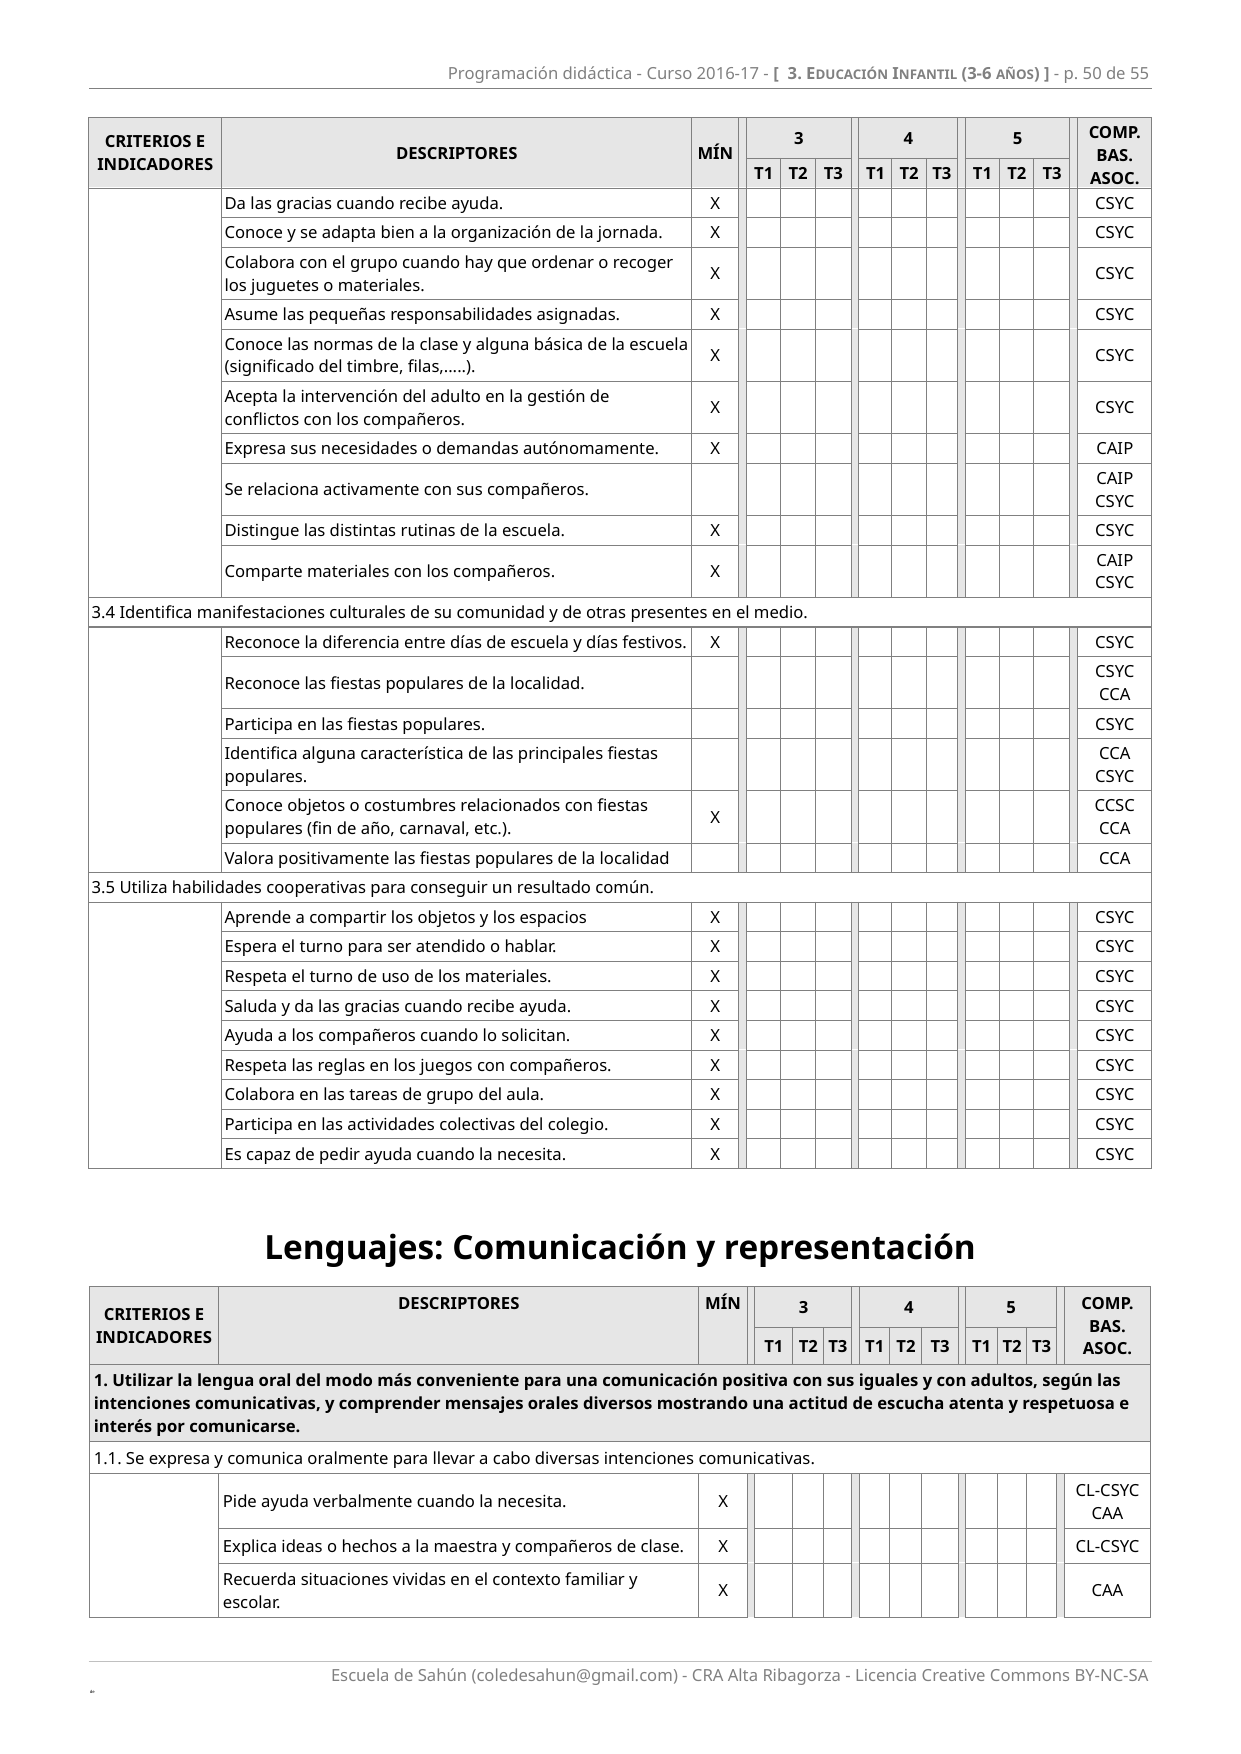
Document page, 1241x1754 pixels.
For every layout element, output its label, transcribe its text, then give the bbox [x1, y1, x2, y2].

table_cell [1070, 903, 1077, 931]
table_cell [1027, 1529, 1056, 1562]
table_cell [1000, 516, 1033, 544]
table_cell [927, 628, 957, 656]
table_cell [958, 656, 965, 708]
table_cell [1034, 844, 1069, 872]
table_cell [852, 299, 858, 328]
table_cell [692, 464, 738, 515]
table_cell [1000, 218, 1033, 247]
table_cell [816, 657, 851, 708]
table_cell [747, 932, 780, 961]
table_cell CSYC [1078, 1139, 1151, 1168]
table_cell [747, 1021, 780, 1049]
table_cell Reconoce la diferencia entre días de escuela y días festivos. [222, 628, 691, 656]
table_cell [892, 991, 926, 1020]
table_cell [966, 709, 999, 738]
table_cell [1070, 931, 1077, 961]
table_cell [959, 1528, 965, 1562]
table_cell [958, 843, 965, 872]
table_cell [852, 545, 858, 597]
table_cell [747, 434, 780, 463]
table_cell [1034, 189, 1069, 217]
table_cell [739, 1109, 746, 1138]
table_cell [1070, 463, 1077, 515]
table_cell [781, 791, 815, 842]
table_cell T2 [892, 159, 926, 187]
table_header CRITERIOS E INDICADORES [90, 1287, 218, 1364]
table_cell [90, 1474, 218, 1617]
table_cell [747, 709, 780, 738]
table_cell [966, 218, 999, 247]
table_cell [1070, 790, 1077, 842]
table_cell Ayuda a los compañeros cuando lo solicitan. [222, 1021, 691, 1049]
table_cell [966, 903, 999, 931]
table_header [958, 118, 965, 158]
table_cell [739, 433, 746, 463]
table_cell [1000, 189, 1033, 217]
table_cell [892, 628, 926, 656]
table_header 4 [860, 1287, 958, 1327]
table_cell [747, 991, 780, 1020]
table_cell [892, 434, 926, 463]
table_cell [927, 1051, 957, 1079]
table_cell [1070, 708, 1077, 738]
table_header MÍN [692, 118, 738, 187]
table_cell [781, 991, 815, 1020]
table_cell [1034, 464, 1069, 515]
table_cell [781, 434, 815, 463]
table_cell X [699, 1564, 747, 1617]
table_cell [852, 1528, 859, 1562]
table_cell [747, 516, 780, 544]
table_cell [859, 546, 891, 597]
table_cell [816, 739, 851, 790]
table_cell [859, 330, 891, 381]
table_cell [966, 991, 999, 1020]
table_cell 1. Utilizar la lengua oral del modo más conveniente para una comunicación positiva con sus iguales y con adultos, según las intenciones comunicativas, y comprender mensajes orales diversos mostrando una actitud de escucha atenta y respetuosa e interés por comunicarse. [90, 1365, 1150, 1441]
table_cell [1070, 299, 1077, 328]
table_cell [1034, 382, 1069, 433]
table_cell Explica ideas o hechos a la maestra y compañeros de clase. [219, 1529, 698, 1562]
table_cell [747, 903, 780, 931]
table_cell [959, 1563, 965, 1617]
table_cell [1000, 546, 1033, 597]
table_cell [1070, 1109, 1077, 1138]
table_cell CSYC [1078, 932, 1151, 961]
table_cell Respeta el turno de uso de los materiales. [222, 962, 691, 990]
table_cell [781, 1139, 815, 1168]
table_cell [927, 434, 957, 463]
table_cell [958, 738, 965, 790]
table_cell [747, 382, 780, 433]
table_cell [1070, 990, 1077, 1020]
table_cell [852, 790, 858, 842]
table_cell [747, 657, 780, 708]
table_header [959, 1287, 965, 1327]
table_cell [739, 329, 746, 381]
table_cell [958, 708, 965, 738]
table_cell [1034, 628, 1069, 656]
table_cell 3.5 Utiliza habilidades cooperativas para conseguir un resultado común. [89, 873, 1151, 902]
table_cell [927, 709, 957, 738]
table_cell [1000, 903, 1033, 931]
table_cell [1034, 932, 1069, 961]
table_header 5 [966, 1287, 1056, 1327]
table_cell [998, 1529, 1026, 1562]
table_cell [748, 1474, 754, 1528]
table_cell [692, 739, 738, 790]
table_cell [1034, 248, 1069, 299]
table_cell CSYC [1078, 189, 1151, 217]
table_cell [1034, 330, 1069, 381]
table_cell [824, 1564, 851, 1617]
table_cell [922, 1529, 958, 1562]
table_cell [781, 932, 815, 961]
table_header [1057, 1287, 1064, 1327]
table_cell [747, 844, 780, 872]
table_cell X [692, 248, 738, 299]
table_cell CSYC [1078, 300, 1151, 328]
table_cell [892, 657, 926, 708]
table_cell CCA [1078, 844, 1151, 872]
table_cell X [692, 434, 738, 463]
table_header [1070, 118, 1077, 158]
table_cell [816, 1021, 851, 1049]
table_cell [852, 515, 858, 544]
table_cell [892, 330, 926, 381]
table_cell [959, 1474, 965, 1528]
table_cell X [692, 991, 738, 1020]
table_cell [892, 709, 926, 738]
table_cell CSYC [1078, 1051, 1151, 1079]
table_cell X [692, 189, 738, 217]
table_cell [781, 516, 815, 544]
table_cell [927, 218, 957, 247]
table_cell [859, 516, 891, 544]
table_cell [739, 843, 746, 872]
table_cell [927, 791, 957, 842]
table_cell [966, 248, 999, 299]
table_cell [890, 1474, 921, 1528]
table_cell Identifica alguna característica de las principales fiestas populares. [222, 739, 691, 790]
table_cell X [699, 1529, 747, 1562]
table_cell [892, 1139, 926, 1168]
table_cell T1 [859, 159, 891, 187]
table_cell T2 [998, 1328, 1026, 1364]
table_header DESCRIPTORES [219, 1287, 698, 1364]
table_cell [859, 791, 891, 842]
table_cell [966, 1474, 997, 1528]
table_cell [966, 1529, 997, 1562]
table_cell [1000, 330, 1033, 381]
table_cell [1000, 844, 1033, 872]
table_cell [852, 217, 858, 247]
table_cell [816, 1080, 851, 1109]
table_cell 1.1. Se expresa y comunica oralmente para llevar a cabo diversas intenciones comunicativas. [90, 1442, 1150, 1473]
table_cell [966, 382, 999, 433]
table_cell [739, 463, 746, 515]
table_cell [927, 1021, 957, 1049]
table_cell [781, 1051, 815, 1079]
table_cell [1027, 1474, 1056, 1528]
table_cell [1000, 1139, 1033, 1168]
table_cell [860, 1474, 889, 1528]
table_cell [1034, 991, 1069, 1020]
table_cell [927, 844, 957, 872]
table_cell [1034, 709, 1069, 738]
table_cell [958, 158, 965, 187]
table_cell [958, 515, 965, 544]
table_header 3 [755, 1287, 851, 1327]
table_cell [748, 1563, 754, 1617]
table_cell [793, 1564, 823, 1617]
table_header COMP. BAS. ASOC. [1065, 1287, 1150, 1364]
table_cell [816, 932, 851, 961]
table_cell [852, 628, 858, 656]
table_cell [892, 1021, 926, 1049]
table_cell [1000, 300, 1033, 328]
table_cell [755, 1564, 792, 1617]
table_cell [852, 1327, 859, 1364]
table_cell [747, 300, 780, 328]
table_cell [859, 382, 891, 433]
table_cell [859, 1080, 891, 1109]
table_cell T1 [747, 159, 780, 187]
table_cell [747, 218, 780, 247]
table_cell [1034, 434, 1069, 463]
table_cell [852, 738, 858, 790]
table_cell [1000, 248, 1033, 299]
table_cell T2 [1000, 159, 1033, 187]
table_cell [852, 1109, 858, 1138]
table_cell [1034, 1110, 1069, 1138]
table_cell [892, 962, 926, 990]
table_cell [816, 382, 851, 433]
table_cell [966, 932, 999, 961]
table_cell Da las gracias cuando recibe ayuda. [222, 189, 691, 217]
table_cell [89, 189, 221, 597]
table_cell [1034, 791, 1069, 842]
table_cell [859, 903, 891, 931]
table_cell [852, 931, 858, 961]
table_cell Respeta las reglas en los juegos con compañeros. [222, 1051, 691, 1079]
table_header DESCRIPTORES [222, 118, 691, 187]
table_cell [1070, 217, 1077, 247]
table_cell [852, 1079, 858, 1109]
table_cell Valora positivamente las fiestas populares de la localidad [222, 844, 691, 872]
table_cell X [692, 1021, 738, 1049]
table_cell [852, 990, 858, 1020]
table_cell [816, 991, 851, 1020]
table_cell T1 [966, 159, 999, 187]
table_cell Se relaciona activamente con sus compañeros. [222, 464, 691, 515]
table_cell [781, 546, 815, 597]
table_cell [747, 330, 780, 381]
table_cell [966, 1139, 999, 1168]
table_cell [892, 546, 926, 597]
table_cell [852, 708, 858, 738]
table_cell CSYC [1078, 962, 1151, 990]
table_cell [852, 381, 858, 433]
table_cell [998, 1564, 1026, 1617]
table_cell [859, 709, 891, 738]
table_cell [739, 790, 746, 842]
table_cell [958, 1109, 965, 1138]
table_cell Aprende a compartir los objetos y los espacios [222, 903, 691, 931]
table_cell [816, 218, 851, 247]
table_cell [1070, 628, 1077, 656]
table_cell [966, 1021, 999, 1049]
table_cell Saluda y da las gracias cuando recibe ayuda. [222, 991, 691, 1020]
table_cell Conoce las normas de la clase y alguna básica de la escuela (significado del timbre, filas,.....). [222, 330, 691, 381]
table_cell [692, 657, 738, 708]
table_cell CCA CSYC [1078, 739, 1151, 790]
table_cell [755, 1474, 792, 1528]
table_cell [959, 1327, 965, 1364]
table_cell [739, 708, 746, 738]
table_cell [860, 1529, 889, 1562]
table_cell [739, 299, 746, 328]
table_cell [958, 217, 965, 247]
table_cell X [692, 546, 738, 597]
table_cell [892, 844, 926, 872]
table_cell [781, 218, 815, 247]
table_cell [852, 1138, 858, 1168]
table_cell X [692, 903, 738, 931]
table_cell [739, 903, 746, 931]
table_cell [966, 516, 999, 544]
table_cell [860, 1564, 889, 1617]
table_cell [958, 329, 965, 381]
table_cell [781, 300, 815, 328]
table_cell [739, 628, 746, 656]
table_cell [1000, 628, 1033, 656]
table_cell [892, 932, 926, 961]
table_cell [739, 545, 746, 597]
table_cell [747, 1051, 780, 1079]
table_cell CL-CSYC [1065, 1529, 1150, 1562]
table_cell [739, 247, 746, 299]
table_cell CL-CSYC CAA [1065, 1474, 1150, 1528]
table_cell [816, 189, 851, 217]
table_cell [958, 961, 965, 990]
table_cell [958, 381, 965, 433]
table_cell [892, 791, 926, 842]
table_cell [966, 189, 999, 217]
table_cell [890, 1564, 921, 1617]
table_cell [958, 545, 965, 597]
table_cell [816, 330, 851, 381]
table_header [852, 1287, 859, 1327]
table_header 4 [859, 118, 957, 158]
table_cell X [692, 516, 738, 544]
table_cell [739, 1050, 746, 1079]
table_cell [816, 464, 851, 515]
table_cell [739, 515, 746, 544]
table_cell X [692, 1139, 738, 1168]
table_cell X [699, 1474, 747, 1528]
table_cell [739, 189, 746, 217]
table_cell [816, 1139, 851, 1168]
table_cell [927, 516, 957, 544]
table_cell CSYC [1078, 991, 1151, 1020]
table_cell Conoce objetos o costumbres relacionados con fiestas populares (fin de año, carnaval, etc.). [222, 791, 691, 842]
table_cell [739, 217, 746, 247]
table_cell [966, 844, 999, 872]
table_cell [927, 330, 957, 381]
table_cell [748, 1528, 754, 1562]
table_cell [781, 628, 815, 656]
table_cell [927, 1139, 957, 1168]
table_cell [1034, 962, 1069, 990]
table_cell [747, 962, 780, 990]
table_cell [747, 791, 780, 842]
table_cell [692, 709, 738, 738]
table_cell [892, 248, 926, 299]
table_cell [1000, 1110, 1033, 1138]
table_cell [781, 189, 815, 217]
table_cell [892, 464, 926, 515]
table_cell [824, 1474, 851, 1528]
table_cell [793, 1529, 823, 1562]
table_cell CSYC [1078, 516, 1151, 544]
table_cell CCSC CCA [1078, 791, 1151, 842]
table_cell [892, 300, 926, 328]
table_cell [781, 844, 815, 872]
table_cell [1000, 709, 1033, 738]
table_cell X [692, 330, 738, 381]
table_cell [927, 546, 957, 597]
table_cell [890, 1529, 921, 1562]
table_cell [816, 516, 851, 544]
table_cell [739, 1020, 746, 1049]
table_cell [852, 1020, 858, 1049]
table_cell X [692, 628, 738, 656]
table_cell [1000, 657, 1033, 708]
table_cell [958, 990, 965, 1020]
table_cell [852, 1050, 858, 1079]
table_cell [816, 300, 851, 328]
table_cell [892, 1080, 926, 1109]
table_cell CSYC [1078, 1021, 1151, 1049]
table_cell Reconoce las fiestas populares de la localidad. [222, 657, 691, 708]
table_cell Espera el turno para ser atendido o hablar. [222, 932, 691, 961]
table_cell [1070, 1020, 1077, 1049]
table_cell [1027, 1564, 1056, 1617]
table_cell [859, 962, 891, 990]
table_cell [816, 248, 851, 299]
table_cell [1034, 516, 1069, 544]
table_cell [852, 247, 858, 299]
table_cell CSYC [1078, 218, 1151, 247]
table_cell T3 [1027, 1328, 1056, 1364]
table_cell [927, 1080, 957, 1109]
table_cell 3.4 Identifica manifestaciones culturales de su comunidad y de otras presentes en el medio. [89, 598, 1151, 626]
table_cell [859, 1051, 891, 1079]
table_cell [852, 329, 858, 381]
table_cell [859, 991, 891, 1020]
table_cell X [692, 962, 738, 990]
table_cell [781, 903, 815, 931]
table_cell [892, 382, 926, 433]
table_cell [892, 1110, 926, 1138]
table_cell [852, 433, 858, 463]
table_cell [1000, 434, 1033, 463]
table_header CRITERIOS E INDICADORES [89, 118, 221, 187]
table_cell [859, 739, 891, 790]
table_cell [1070, 1138, 1077, 1168]
table_cell [859, 932, 891, 961]
table_cell [816, 962, 851, 990]
table_cell Distingue las distintas rutinas de la escuela. [222, 516, 691, 544]
table_cell [739, 961, 746, 990]
table_cell [966, 546, 999, 597]
table_cell [859, 1021, 891, 1049]
table_header 3 [747, 118, 851, 158]
table_cell [781, 464, 815, 515]
table_cell T3 [824, 1328, 851, 1364]
table_cell [958, 790, 965, 842]
table_cell [1057, 1563, 1064, 1617]
table_cell T3 [922, 1328, 958, 1364]
table_cell [927, 962, 957, 990]
table_header [748, 1287, 754, 1364]
table_cell [781, 248, 815, 299]
table_cell [816, 791, 851, 842]
table_cell X [692, 932, 738, 961]
table_cell CSYC [1078, 628, 1151, 656]
table_cell [816, 434, 851, 463]
table_cell [1000, 962, 1033, 990]
table_cell [739, 990, 746, 1020]
table_cell [958, 189, 965, 217]
table_cell [1070, 843, 1077, 872]
table_cell [966, 657, 999, 708]
table_cell [1070, 738, 1077, 790]
table_cell [998, 1474, 1026, 1528]
table_cell [958, 299, 965, 328]
table_cell [859, 464, 891, 515]
table_cell [781, 330, 815, 381]
table_cell [958, 433, 965, 463]
table_cell [927, 739, 957, 790]
table_cell [1070, 515, 1077, 544]
table_cell [1034, 1051, 1069, 1079]
table_cell [927, 382, 957, 433]
table_cell [966, 464, 999, 515]
table_cell [824, 1529, 851, 1562]
table_cell [927, 903, 957, 931]
table_cell X [692, 1080, 738, 1109]
table_cell [1034, 1080, 1069, 1109]
table_cell [816, 628, 851, 656]
table_cell [1070, 158, 1077, 187]
table_header COMP. BAS. ASOC. [1078, 118, 1151, 187]
table_cell Recuerda situaciones vividas en el contexto familiar y escolar. [219, 1564, 698, 1617]
table_cell CAA [1065, 1564, 1150, 1617]
table_cell [1000, 1080, 1033, 1109]
table_cell CSYC CCA [1078, 657, 1151, 708]
table_cell T3 [927, 159, 957, 187]
subtitle Lenguajes: Comunicación y representación [88, 1224, 1152, 1269]
table_cell [1034, 546, 1069, 597]
table_cell [1070, 329, 1077, 381]
table_cell [816, 844, 851, 872]
table_cell [739, 381, 746, 433]
table_cell [958, 628, 965, 656]
table_cell T3 [1034, 159, 1069, 187]
table_cell [1070, 433, 1077, 463]
table_cell [859, 434, 891, 463]
table_cell [816, 1110, 851, 1138]
table_cell [1034, 1139, 1069, 1168]
table_cell [859, 248, 891, 299]
table_cell Participa en las fiestas populares. [222, 709, 691, 738]
table_cell [1000, 739, 1033, 790]
table_cell [1070, 189, 1077, 217]
table_cell [739, 656, 746, 708]
table_cell [816, 546, 851, 597]
table_cell [1070, 961, 1077, 990]
table_cell [859, 657, 891, 708]
table_cell [692, 844, 738, 872]
table_cell [927, 248, 957, 299]
table_cell [816, 709, 851, 738]
table_cell [1000, 791, 1033, 842]
table_cell [1070, 1079, 1077, 1109]
table_cell [958, 931, 965, 961]
table_cell [1034, 657, 1069, 708]
table_cell [1034, 903, 1069, 931]
table_cell [966, 330, 999, 381]
table_cell [859, 218, 891, 247]
table_cell [966, 628, 999, 656]
table_cell [966, 434, 999, 463]
table_cell [927, 464, 957, 515]
table_cell [958, 463, 965, 515]
table_cell [739, 1079, 746, 1109]
table_cell CSYC [1078, 709, 1151, 738]
table_cell [739, 738, 746, 790]
table_cell Acepta la intervención del adulto en la gestión de conflictos con los compañeros. [222, 382, 691, 433]
table_cell X [692, 218, 738, 247]
table_cell [1000, 382, 1033, 433]
table_cell T1 [966, 1328, 997, 1364]
table_cell [1034, 300, 1069, 328]
table_cell [1057, 1528, 1064, 1562]
table_header MÍN [699, 1287, 747, 1364]
table_cell X [692, 791, 738, 842]
table_header [852, 118, 858, 158]
table_cell Conoce y se adapta bien a la organización de la jornada. [222, 218, 691, 247]
table_cell Pide ayuda verbalmente cuando la necesita. [219, 1474, 698, 1528]
table_cell CSYC [1078, 1110, 1151, 1138]
table_cell [781, 382, 815, 433]
table_cell [747, 628, 780, 656]
table_cell X [692, 300, 738, 328]
table_cell [781, 1021, 815, 1049]
table_cell CAIP CSYC [1078, 546, 1151, 597]
table_cell CSYC [1078, 382, 1151, 433]
table_cell CAIP CSYC [1078, 464, 1151, 515]
table_cell Colabora en las tareas de grupo del aula. [222, 1080, 691, 1109]
table_cell X [692, 382, 738, 433]
table_cell [852, 1563, 859, 1617]
table_cell T2 [793, 1328, 823, 1364]
table_cell [966, 1080, 999, 1109]
table_cell T1 [860, 1328, 889, 1364]
table_cell [966, 791, 999, 842]
table_cell [781, 962, 815, 990]
table_cell [781, 709, 815, 738]
table_cell [892, 218, 926, 247]
table_cell [747, 1080, 780, 1109]
table_cell X [692, 1110, 738, 1138]
table_cell T2 [781, 159, 815, 187]
table_cell [1000, 932, 1033, 961]
table_cell [755, 1529, 792, 1562]
table_cell [859, 1139, 891, 1168]
table_cell [747, 1139, 780, 1168]
table_cell [1034, 1021, 1069, 1049]
table_cell [859, 844, 891, 872]
table_cell [739, 1138, 746, 1168]
table_header [739, 118, 746, 187]
table_cell [1034, 218, 1069, 247]
table_cell [966, 962, 999, 990]
table_cell [852, 158, 858, 187]
table_cell [781, 739, 815, 790]
table_cell [966, 739, 999, 790]
table_cell [781, 1080, 815, 1109]
table_cell CSYC [1078, 1080, 1151, 1109]
table_cell Comparte materiales con los compañeros. [222, 546, 691, 597]
table_cell [747, 464, 780, 515]
table_cell [966, 300, 999, 328]
table_cell [966, 1110, 999, 1138]
table_cell [1070, 545, 1077, 597]
table_cell [852, 903, 858, 931]
table_cell [1070, 1050, 1077, 1079]
table_cell [859, 189, 891, 217]
table_cell Colabora con el grupo cuando hay que ordenar o recoger los juguetes o materiales. [222, 248, 691, 299]
table_cell [747, 739, 780, 790]
table_cell [927, 657, 957, 708]
table_cell [1000, 1051, 1033, 1079]
table_cell Participa en las actividades colectivas del colegio. [222, 1110, 691, 1138]
table_cell [816, 1051, 851, 1079]
table_cell [859, 628, 891, 656]
table_cell [958, 1050, 965, 1079]
table_cell [747, 248, 780, 299]
table_cell Asume las pequeñas responsabilidades asignadas. [222, 300, 691, 328]
table_cell [1000, 1021, 1033, 1049]
table_cell [922, 1474, 958, 1528]
table_cell T3 [816, 159, 851, 187]
table_cell [816, 903, 851, 931]
table_cell [781, 657, 815, 708]
table_cell [852, 189, 858, 217]
table_cell [927, 300, 957, 328]
table_cell [892, 516, 926, 544]
table_cell CSYC [1078, 330, 1151, 381]
table_cell [739, 931, 746, 961]
table_cell [892, 1051, 926, 1079]
table_cell [852, 656, 858, 708]
table_cell [922, 1564, 958, 1617]
table_cell [747, 189, 780, 217]
table_header 5 [966, 118, 1069, 158]
table_cell [859, 300, 891, 328]
table_cell [958, 1138, 965, 1168]
table_cell [927, 1110, 957, 1138]
table_cell [1000, 464, 1033, 515]
table_cell [1070, 381, 1077, 433]
table_cell [892, 903, 926, 931]
table_cell [892, 189, 926, 217]
table_cell [1034, 739, 1069, 790]
table_cell [747, 1110, 780, 1138]
table_cell [793, 1474, 823, 1528]
table_cell [747, 546, 780, 597]
table_cell [927, 991, 957, 1020]
table_cell T1 [755, 1328, 792, 1364]
table_cell [927, 189, 957, 217]
table_cell CAIP [1078, 434, 1151, 463]
table_cell [852, 961, 858, 990]
table_cell [852, 1474, 859, 1528]
table_cell [1070, 247, 1077, 299]
table_cell T2 [890, 1328, 921, 1364]
table_cell Expresa sus necesidades o demandas autónomamente. [222, 434, 691, 463]
table_cell [89, 903, 221, 1168]
table_cell Es capaz de pedir ayuda cuando la necesita. [222, 1139, 691, 1168]
table_cell [89, 628, 221, 872]
table_cell [958, 1020, 965, 1049]
table_cell [927, 932, 957, 961]
table_cell [958, 1079, 965, 1109]
table_cell CSYC [1078, 903, 1151, 931]
table_cell [852, 843, 858, 872]
table_cell X [692, 1051, 738, 1079]
table_cell [966, 1564, 997, 1617]
table_cell [966, 1051, 999, 1079]
table_cell [892, 739, 926, 790]
table_cell [781, 1110, 815, 1138]
table_cell [859, 1110, 891, 1138]
table_cell [1000, 991, 1033, 1020]
table_cell [1057, 1327, 1064, 1364]
table_cell [958, 247, 965, 299]
table_cell [852, 463, 858, 515]
table_cell CSYC [1078, 248, 1151, 299]
table_cell [958, 903, 965, 931]
table_cell [1057, 1474, 1064, 1528]
table_cell [1070, 656, 1077, 708]
